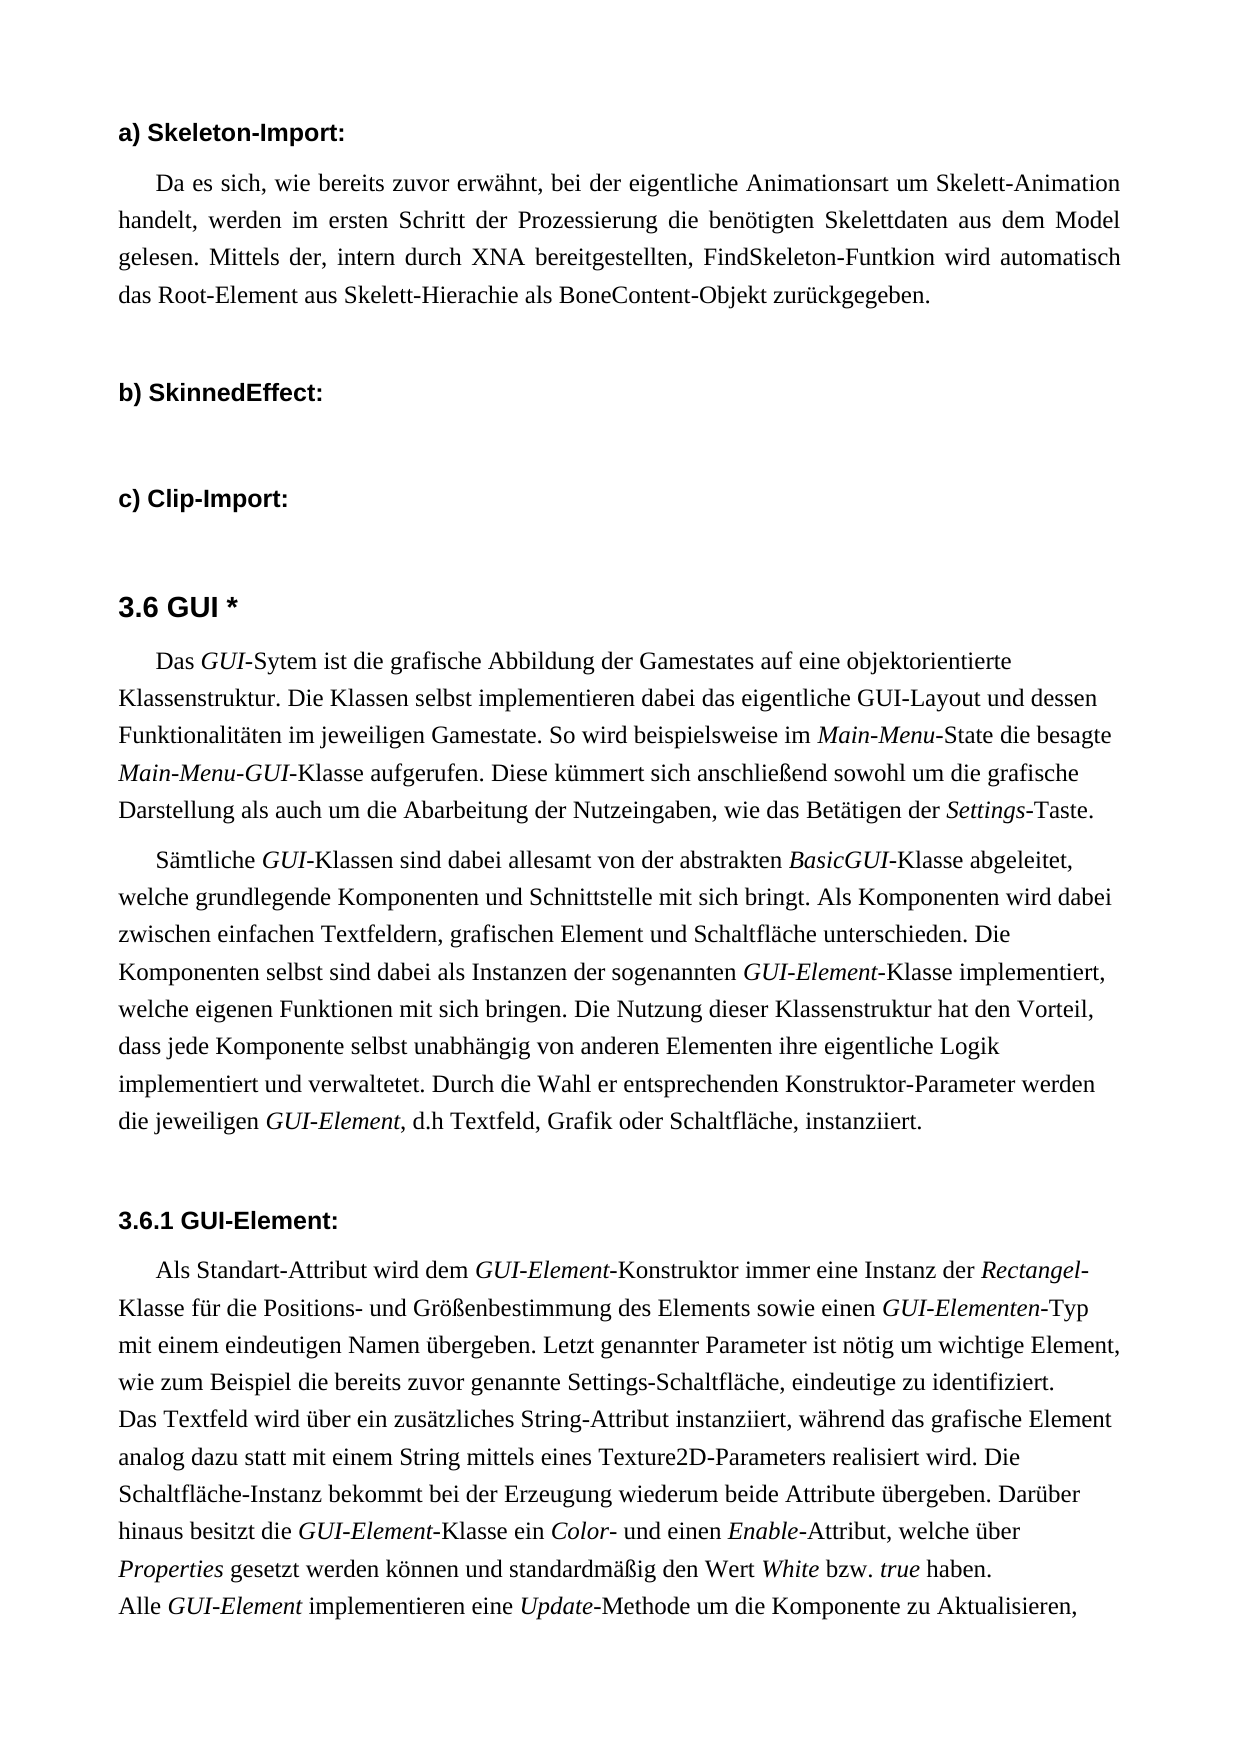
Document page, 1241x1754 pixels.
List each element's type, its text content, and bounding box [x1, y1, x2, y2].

text 3.6.1 GUI-Element: [118, 1206, 1122, 1234]
text a) Skeleton-Import: [118, 118, 1122, 147]
text Das GUI-Sytem ist die grafische Abbildung der Gamestates auf eine objektorientierte Klassenstruktur. Die Klassen selbst implementieren dabei das eigentliche GUI-Layout und dessen Funktionalitäten im jeweiligen Gamestate. So wird beispielsweise im Main-Menu-State die besagte Main-Menu-GUI-Klasse aufgerufen. Diese kümmert sich anschließend sowohl um die grafische Darstellung als auch um die Abarbeitung der Nutzeingaben, wie das Betätigen der Settings-Taste. [118, 646, 1122, 824]
text Als Standart-Attribut wird dem GUI-Element-Konstruktor immer eine Instanz der Rectangel-Klasse für die Positions- und Größenbestimmung des Elements sowie einen GUI-Elementen-Typ mit einem eindeutigen Namen übergeben. Letzt genannter Parameter ist nötig um wichtige Element, wie zum Beispiel die bereits zuvor genannte Settings-Schaltfläche, eindeutige zu identifiziert. Das Textfeld wird über ein zusätzliches String-Attribut instanziiert, während das grafische Element analog dazu statt mit einem String mittels eines Texture2D-Parameters realisiert wird. Die Schaltfläche-Instanz bekommt bei der Erzeugung wiederum beide Attribute übergeben. Darüber hinaus besitzt die GUI-Element-Klasse ein Color- und einen Enable-Attribut, welche über Properties gesetzt werden können und standardmäßig den Wert White bzw. true haben. Alle GUI-Element implementieren eine Update-Methode um die Komponente zu Aktualisieren, [118, 1255, 1122, 1620]
text Da es sich, wie bereits zuvor erwähnt, bei der eigentliche Animationsart um Skelett-Animation handelt, werden im ersten Schritt der Prozessierung die benötigten Skelettdaten aus dem Model gelesen. Mittels der, intern durch XNA bereitgestellten, FindSkeleton-Funtkion wird automatisch das Root-Element aus Skelett-Hierachie als BoneContent-Objekt zurückgegeben. [118, 168, 1122, 308]
text 3.6 GUI * [118, 590, 1122, 623]
text b) SkinnedEffect: [118, 378, 1122, 407]
text c) Clip-Import: [118, 484, 1122, 513]
text Sämtliche GUI-Klassen sind dabei allesamt von der abstrakten BasicGUI-Klasse abgeleitet, welche grundlegende Komponenten und Schnittstelle mit sich bringt. Als Komponenten wird dabei zwischen einfachen Textfeldern, grafischen Element und Schaltfläche unterschieden. Die Komponenten selbst sind dabei als Instanzen der sogenannten GUI-Element-Klasse implementiert, welche eigenen Funktionen mit sich bringen. Die Nutzung dieser Klassenstruktur hat den Vorteil, dass jede Komponente selbst unabhängig von anderen Elementen ihre eigentliche Logik implementiert und verwaltetet. Durch die Wahl er entsprechenden Konstruktor-Parameter werden die jeweiligen GUI-Element, d.h Textfeld, Grafik oder Schaltfläche, instanziiert. [118, 845, 1122, 1135]
